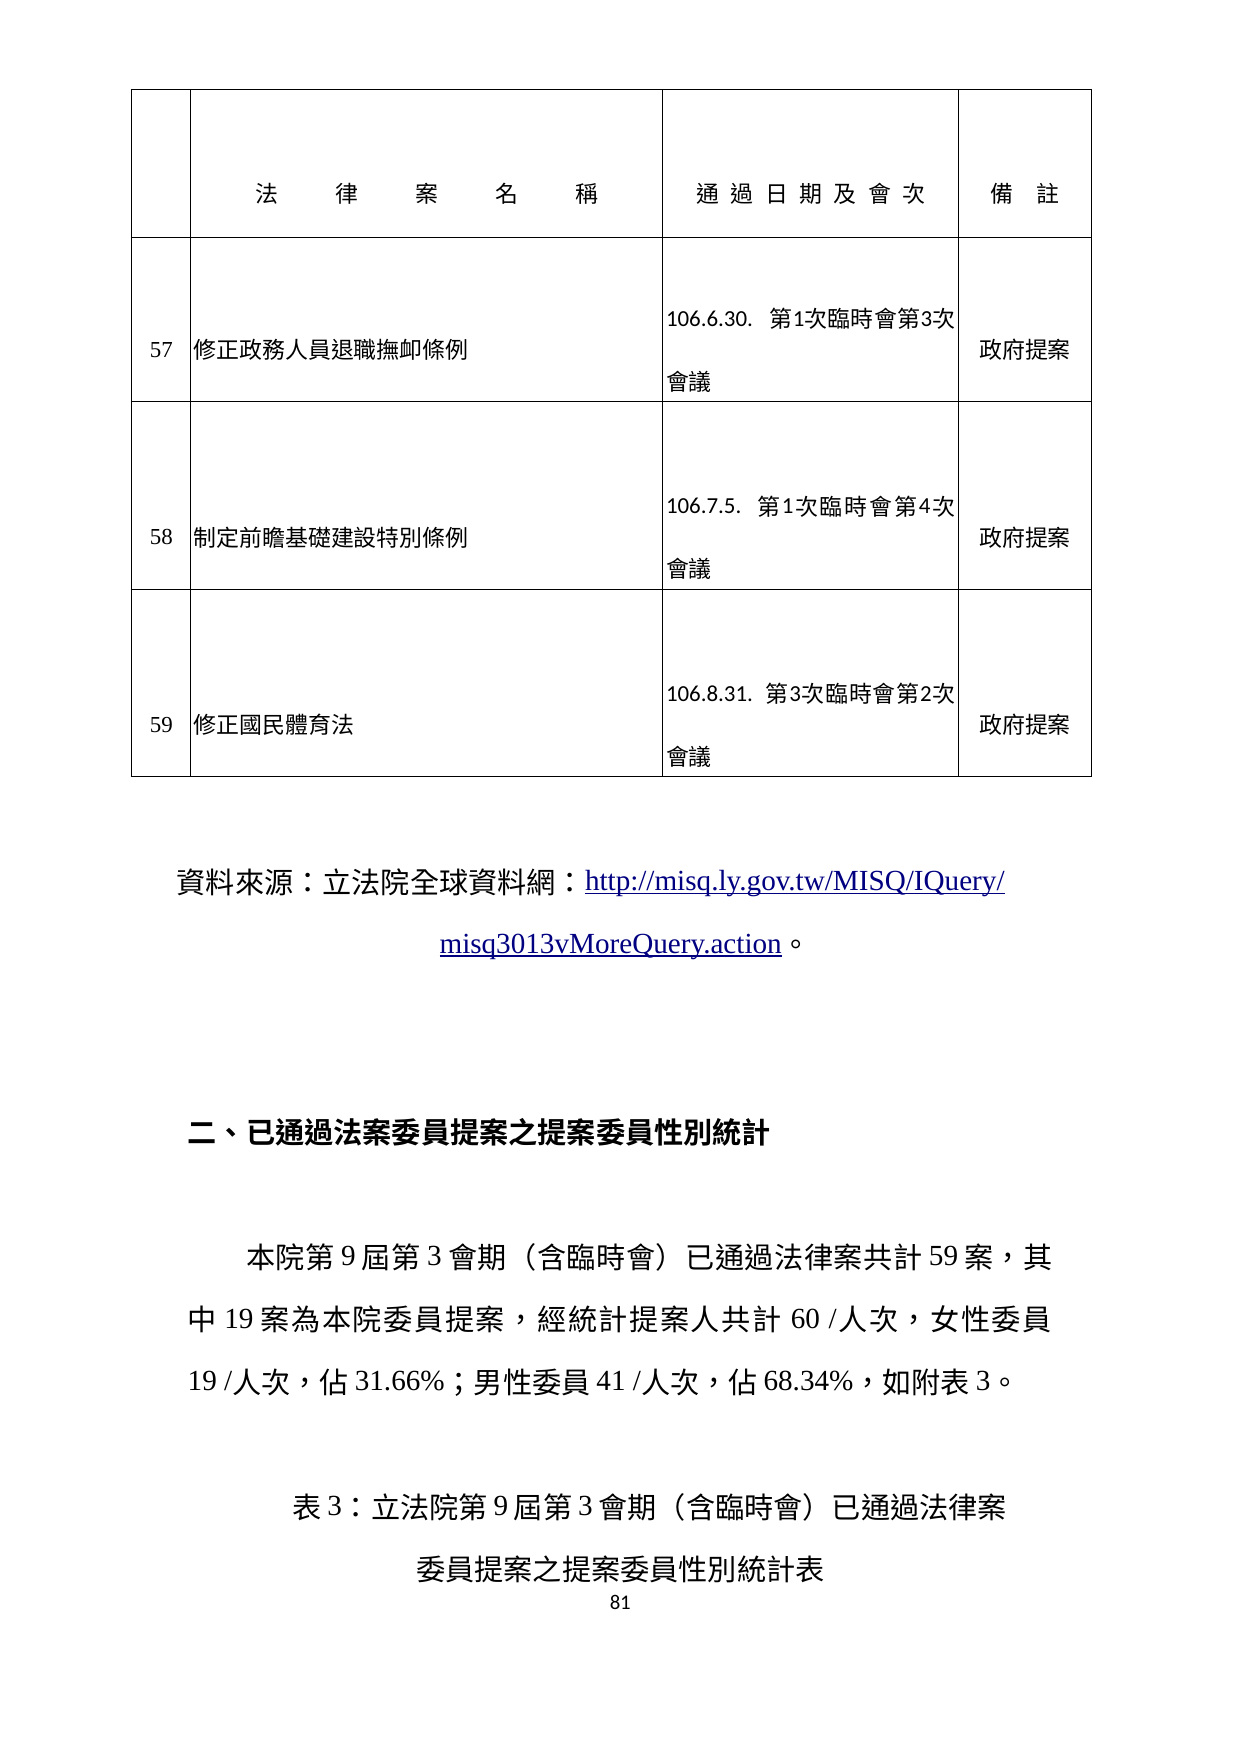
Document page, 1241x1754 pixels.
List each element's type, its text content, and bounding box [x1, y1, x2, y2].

table_header 通 過 日 期 及 會 次 [663, 90, 958, 237]
table_cell 58 [132, 402, 190, 589]
table_cell 106.6.30. 第1次臨時會第3次會議 [663, 238, 958, 401]
text 二、已通過法案委員提案之提案委員性別統計 [187, 1089, 1053, 1151]
table_cell 制定前瞻基礎建設特別條例 [191, 402, 662, 589]
table_cell 政府提案 [959, 590, 1091, 776]
text 資料來源：立法院全球資料網：http://misq.ly.gov.tw/MISQ/IQuery/misq3013vMoreQuery.action。 [128, 839, 1053, 964]
table_cell 修正政務人員退職撫卹條例 [191, 238, 662, 401]
table_cell 政府提案 [959, 238, 1091, 401]
text 表3：立法院第9屆第3會期（含臨時會）已通過法律案 委員提案之提案委員性別統計表 [187, 1464, 1053, 1589]
table_cell 57 [132, 238, 190, 401]
table_header 備 註 [959, 90, 1091, 237]
table_cell 106.7.5. 第1次臨時會第4次會議 [663, 402, 958, 589]
table_cell 政府提案 [959, 402, 1091, 589]
text 本院第9屆第3會期（含臨時會）已通過法律案共計59案，其中19案為本院委員提案，經統計提案人共計60 /人次，女性委員19 /人次，佔31.66%；男性委員41 /人次，佔68.34%，如附表3。 [187, 1214, 1053, 1401]
table_header 法 律 案 名 稱 [191, 90, 662, 237]
table_cell 59 [132, 590, 190, 776]
table_cell 106.8.31. 第3次臨時會第2次會議 [663, 590, 958, 776]
table_cell 修正國民體育法 [191, 590, 662, 776]
table_header [132, 90, 190, 237]
